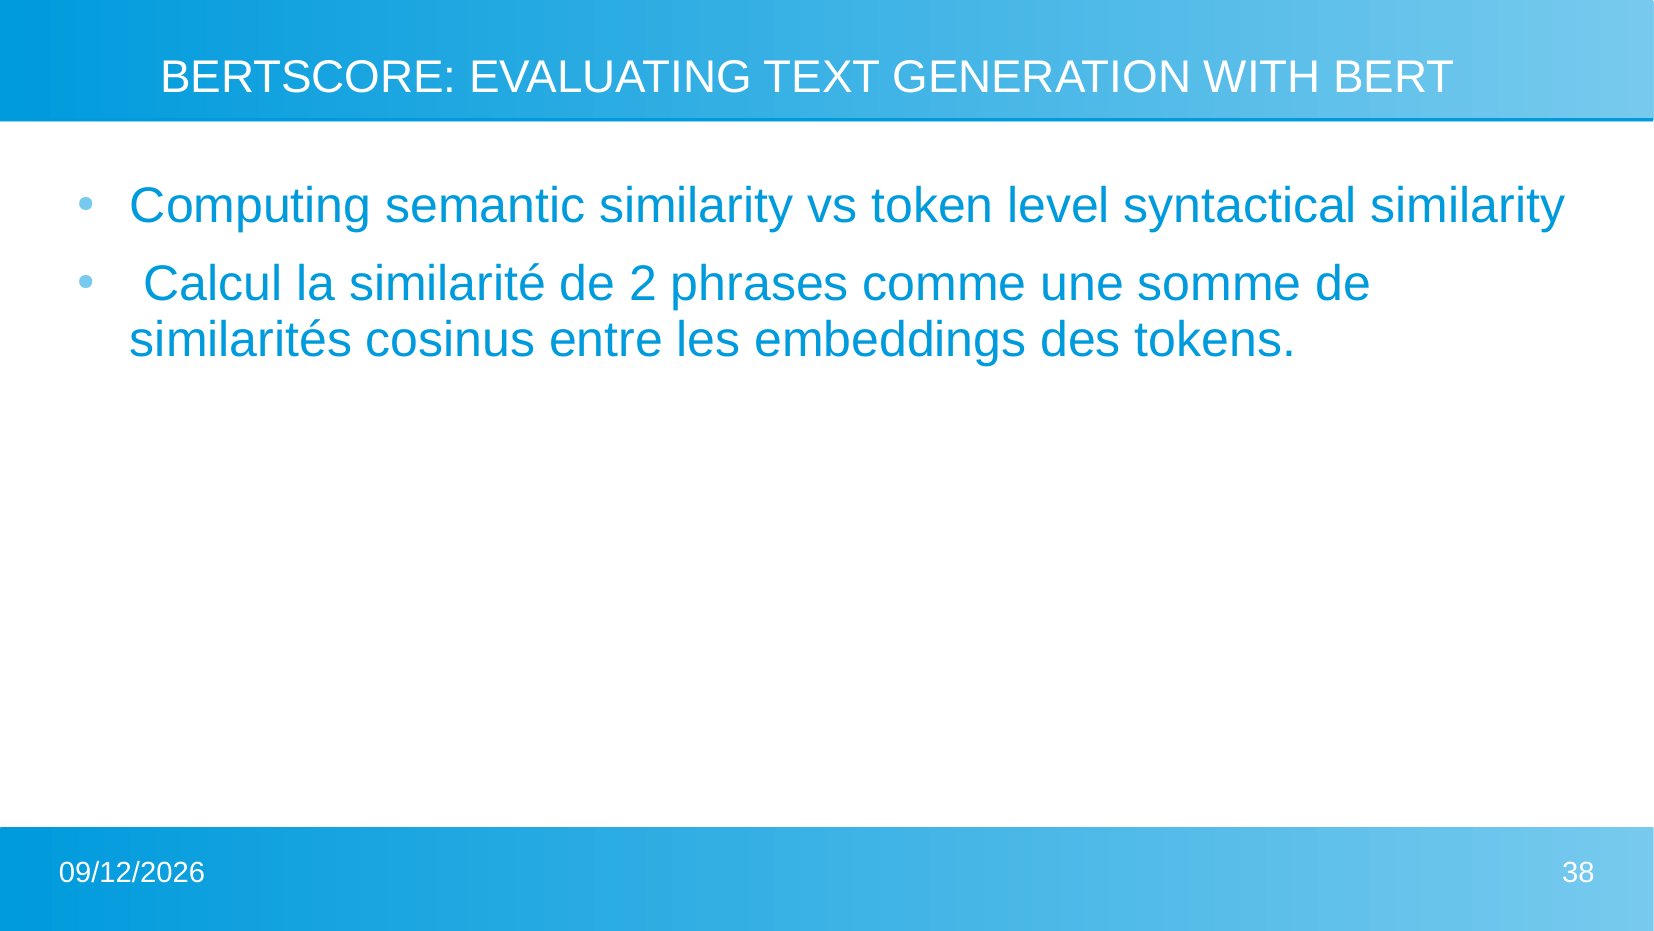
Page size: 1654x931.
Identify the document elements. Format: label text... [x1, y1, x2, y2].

title BERTSCORE: EVALUATING TEXT GENERATION WITH BERT [59, 29, 1595, 108]
list Computing semantic similarity vs token level syntactical similarity Calcul la similarité de 2 phrases comme une somme de similarités cosinus entre les embeddings des tokens. [59, 177, 1595, 768]
